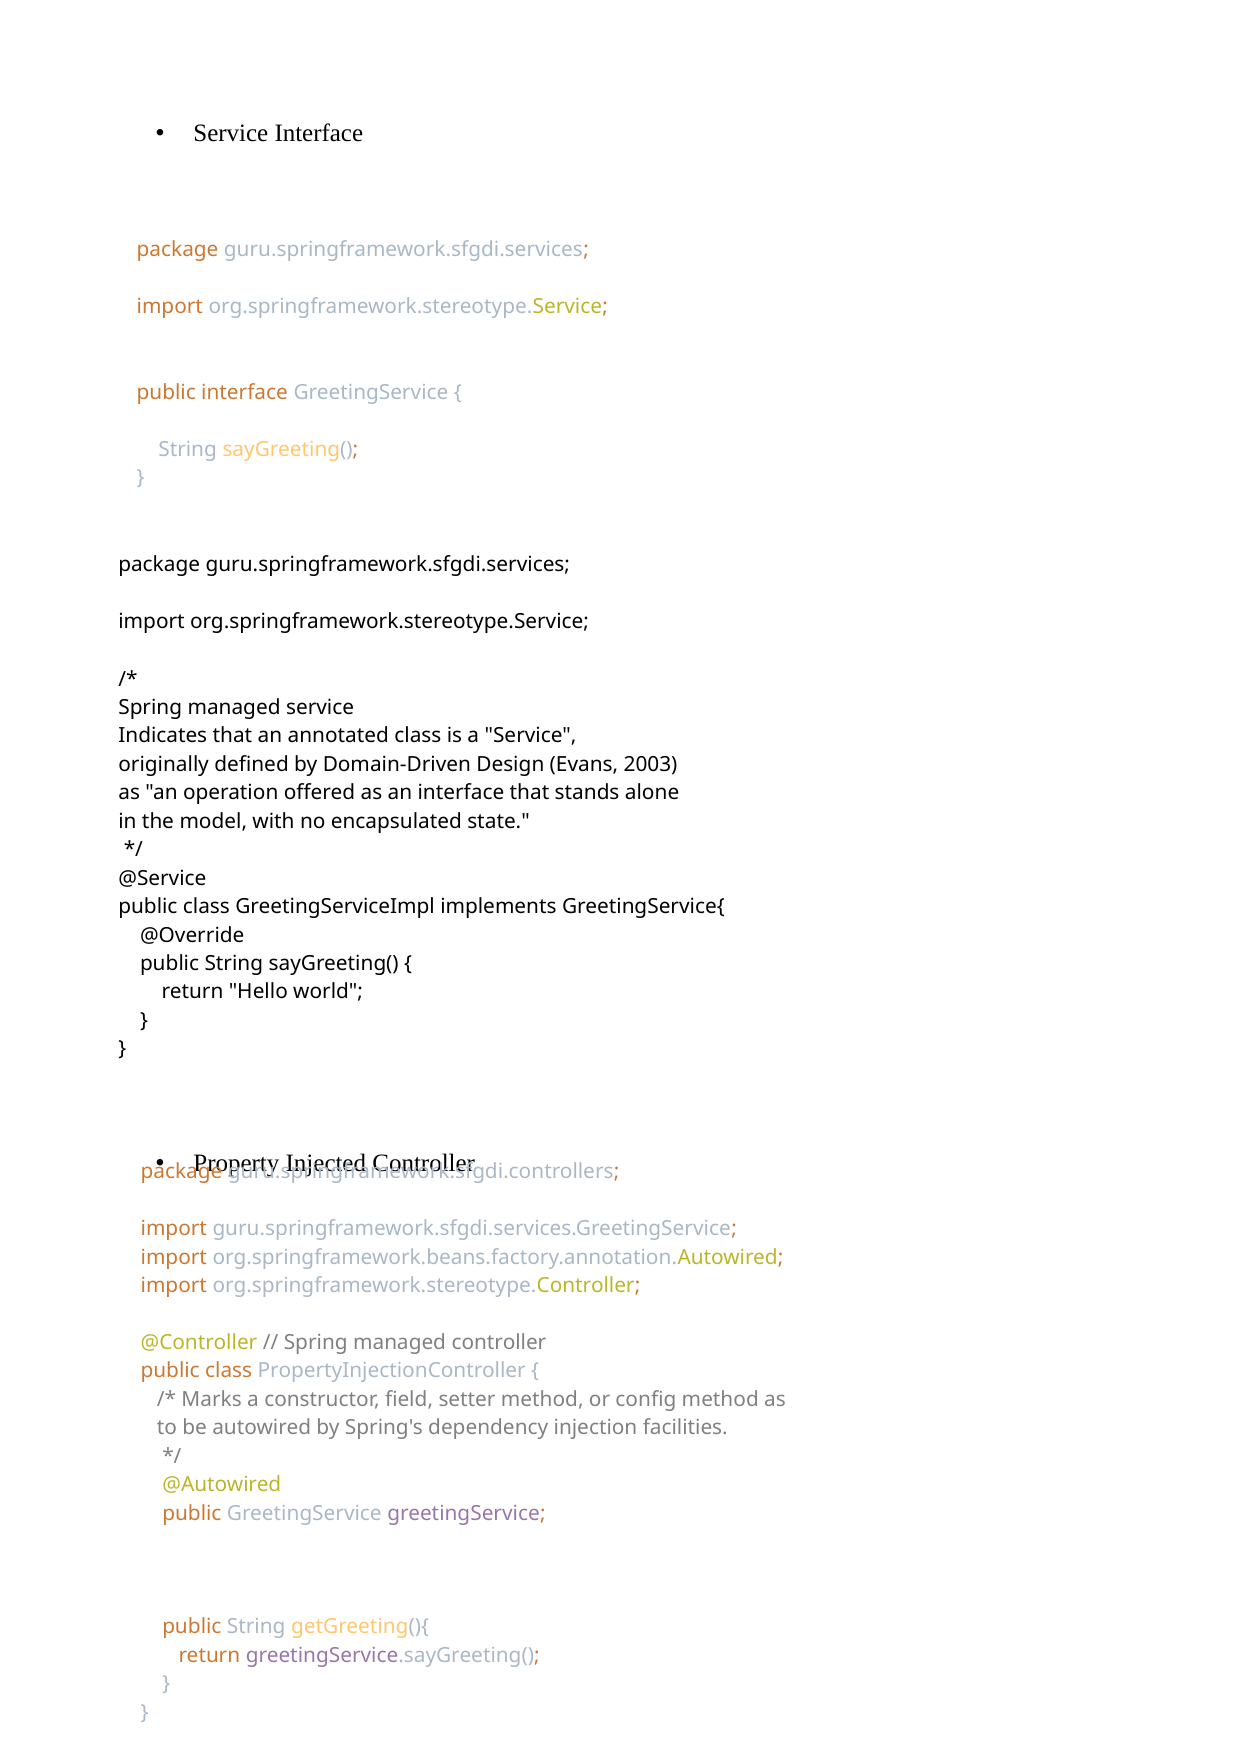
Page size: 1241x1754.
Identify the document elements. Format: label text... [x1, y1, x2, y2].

list Property Injected Controller [156, 1148, 1122, 1177]
list Service Interface [156, 118, 1122, 147]
text package guru.springframework.sfgdi.services; import org.springframework.stereotype.Service; /* Spring managed service Indicates that an annotated class is a "Service", originally defined by Domain-Driven Design (Evans, 2003) as "an operation offered as an interface that stands alone in the model, with no encapsulated state." */ @Service public class GreetingServiceImpl implements GreetingService{ @Override public String sayGreeting() { return "Hello world"; } } [118, 549, 1122, 1091]
